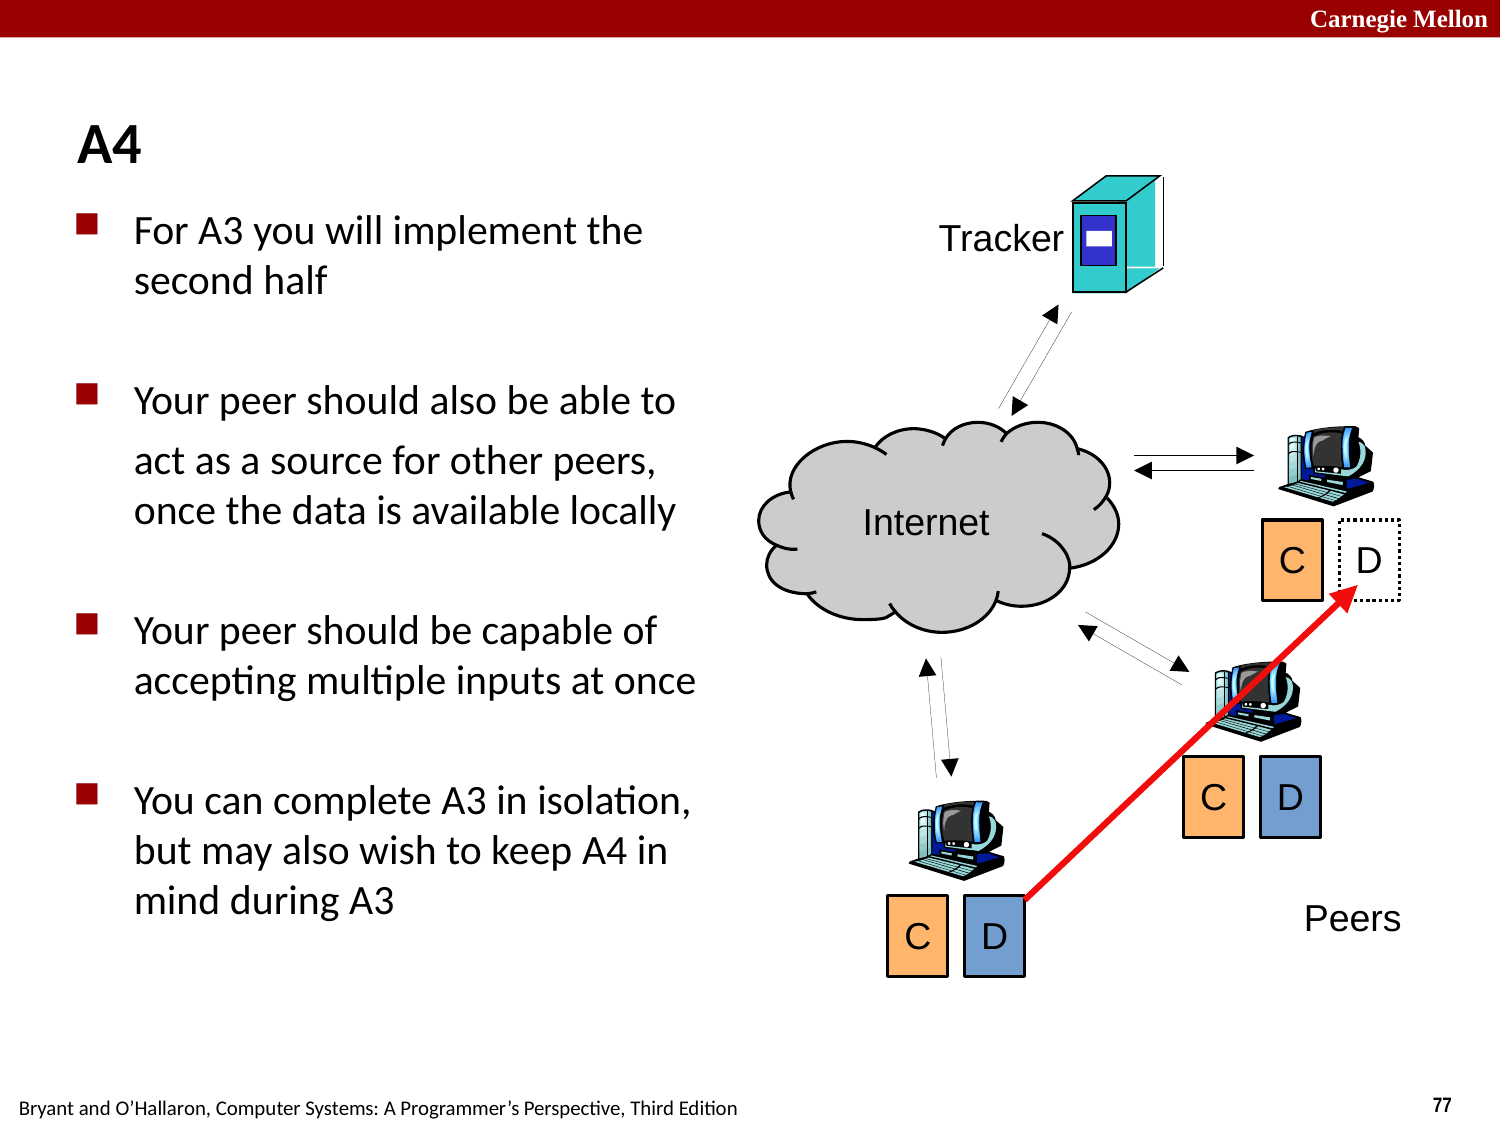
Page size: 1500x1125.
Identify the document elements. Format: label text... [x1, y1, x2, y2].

text_box Tracker [896, 200, 1107, 276]
chart [1205, 660, 1272, 724]
text_box Peers [1247, 880, 1458, 956]
title A4 [62, 93, 1297, 188]
chart [1278, 425, 1376, 507]
text_box D [964, 895, 1025, 977]
text_box Internet [758, 422, 1119, 633]
chart [908, 800, 1007, 881]
list For A3 you will implement the second half Your peer should also be able to act as a source for other peers, once the data is available locally Your peer should be capable of accepting multiple inputs at once You can complete A3 in isolation, but may also wish to keep A4 in mind during A3 [62, 195, 1358, 631]
text_box D [1339, 519, 1400, 601]
text_box [1072, 175, 1160, 294]
text_box C [1183, 756, 1244, 838]
chart [1205, 660, 1303, 742]
text_box D [1260, 756, 1321, 838]
text_box C [1262, 519, 1323, 601]
text_box C [887, 895, 948, 977]
